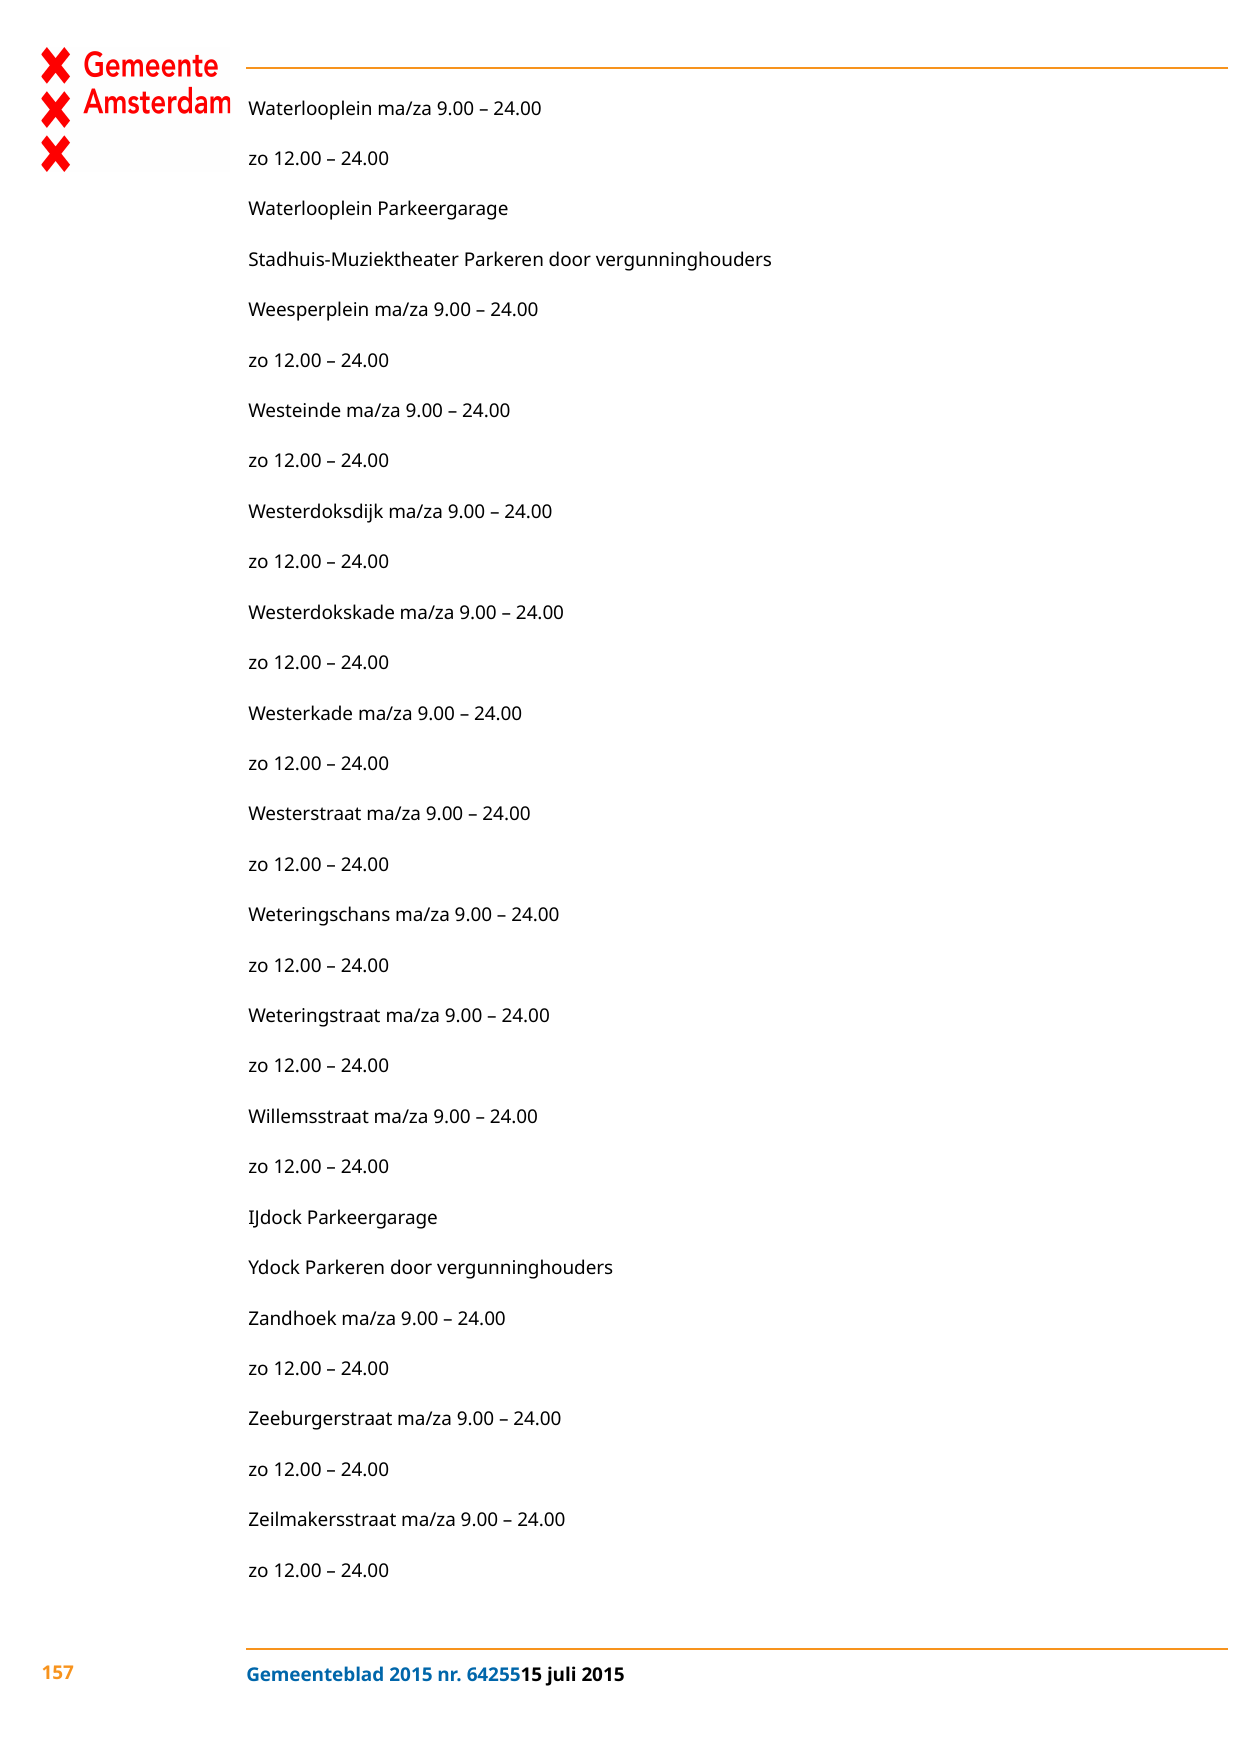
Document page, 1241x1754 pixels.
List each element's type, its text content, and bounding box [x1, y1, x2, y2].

text zo 12.00 – 24.00 [248, 1053, 1152, 1078]
text Willemsstraat ma/za 9.00 – 24.00 [248, 1103, 1152, 1129]
text Westerdoksdijk ma/za 9.00 – 24.00 [248, 498, 1152, 524]
text Westerdokskade ma/za 9.00 – 24.00 [248, 599, 1152, 625]
text zo 12.00 – 24.00 [248, 851, 1152, 877]
text Zandhoek ma/za 9.00 – 24.00 [248, 1305, 1152, 1331]
text zo 12.00 – 24.00 [248, 750, 1152, 776]
text zo 12.00 – 24.00 [248, 1456, 1152, 1482]
text Weteringstraat ma/za 9.00 – 24.00 [248, 1002, 1152, 1028]
text Waterlooplein ma/za 9.00 – 24.00 [248, 95, 1152, 121]
text Weesperplein ma/za 9.00 – 24.00 [248, 296, 1152, 322]
text zo 12.00 – 24.00 [248, 1557, 1152, 1583]
text IJdock Parkeergarage [248, 1204, 1152, 1230]
text Weteringschans ma/za 9.00 – 24.00 [248, 901, 1152, 927]
text zo 12.00 – 24.00 [248, 952, 1152, 978]
picture [41, 47, 231, 172]
text Stadhuis-Muziektheater Parkeren door vergunninghouders [248, 246, 1152, 272]
text Westerstraat ma/za 9.00 – 24.00 [248, 801, 1152, 826]
text zo 12.00 – 24.00 [248, 347, 1152, 373]
text zo 12.00 – 24.00 [248, 1153, 1152, 1179]
text Zeeburgerstraat ma/za 9.00 – 24.00 [248, 1406, 1152, 1431]
text zo 12.00 – 24.00 [248, 649, 1152, 675]
text zo 12.00 – 24.00 [248, 548, 1152, 574]
text zo 12.00 – 24.00 [248, 1355, 1152, 1381]
text Zeilmakersstraat ma/za 9.00 – 24.00 [248, 1506, 1152, 1532]
text zo 12.00 – 24.00 [248, 448, 1152, 473]
text Westerkade ma/za 9.00 – 24.00 [248, 700, 1152, 726]
text Westeinde ma/za 9.00 – 24.00 [248, 397, 1152, 423]
text zo 12.00 – 24.00 [248, 145, 1152, 171]
text Waterlooplein Parkeergarage [248, 196, 1152, 221]
text Ydock Parkeren door vergunninghouders [248, 1254, 1152, 1280]
